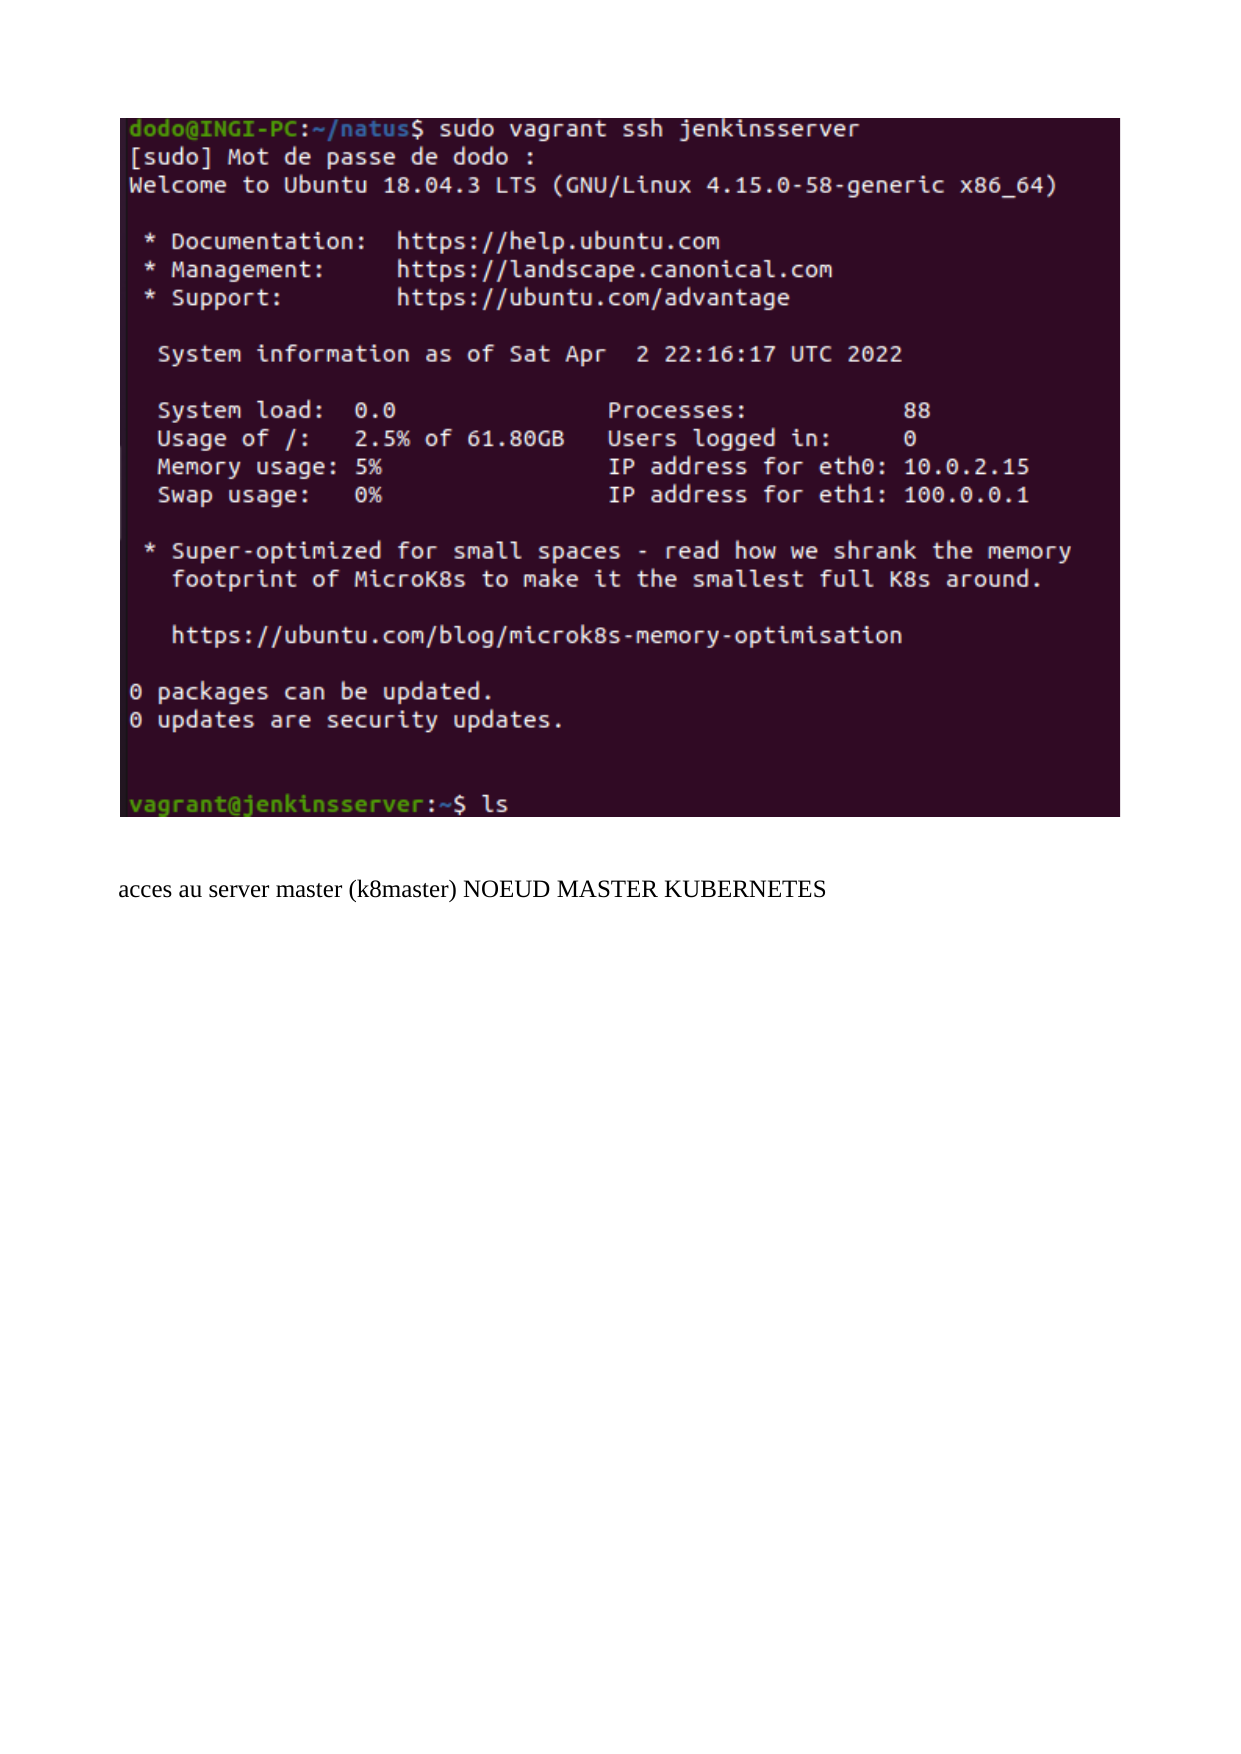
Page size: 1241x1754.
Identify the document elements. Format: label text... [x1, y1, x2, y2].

text acces au server master (k8master) NOEUD MASTER KUBERNETES [118, 874, 1122, 903]
picture [120, 118, 1121, 817]
